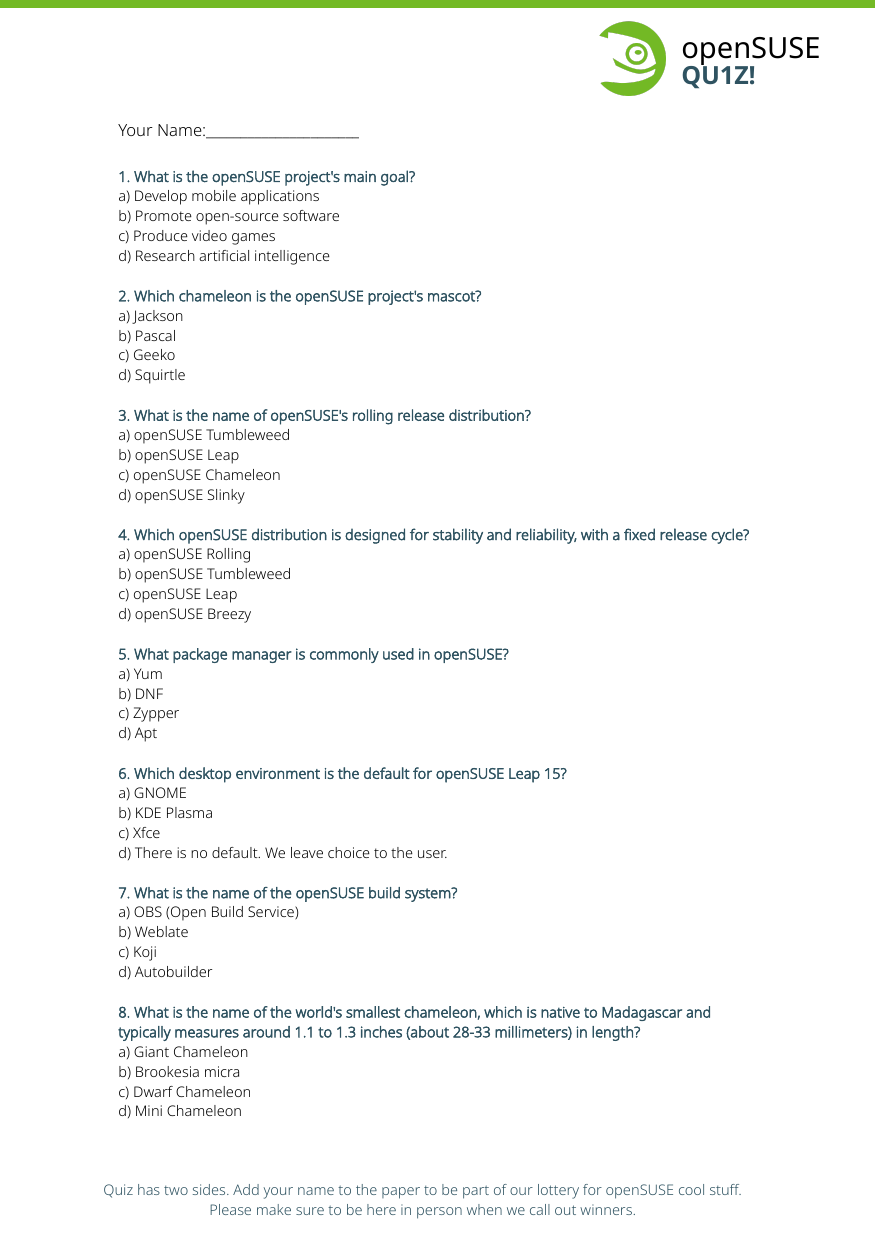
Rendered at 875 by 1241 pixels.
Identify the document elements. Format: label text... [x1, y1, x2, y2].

text 3. What is the name of openSUSE's rolling release distribution? [118, 405, 756, 425]
text b) Brookesia micra [118, 1061, 756, 1081]
text 7. What is the name of the openSUSE build system? [118, 882, 756, 902]
text a) OBS (Open Build Service) [118, 902, 756, 922]
text b) Promote open-source software [118, 206, 756, 226]
text c) Dwarf Chameleon [118, 1081, 756, 1101]
text c) Xfce [118, 823, 756, 843]
picture [586, 17, 671, 101]
text c) Koji [118, 942, 756, 962]
text a) Yum [118, 663, 756, 683]
text b) Weblate [118, 922, 756, 942]
text c) Produce video games [118, 226, 756, 246]
text 4. Which openSUSE distribution is designed for stability and reliability, with a fixed release cycle? [118, 524, 756, 544]
text b) DNF [118, 683, 756, 703]
text b) openSUSE Leap [118, 445, 756, 464]
text c) openSUSE Chameleon [118, 464, 756, 484]
text a) GNOME [118, 783, 756, 803]
text d) openSUSE Breezy [118, 604, 756, 624]
text 6. Which desktop environment is the default for openSUSE Leap 15? [118, 763, 756, 783]
text c) Geeko [118, 345, 756, 365]
text 2. Which chameleon is the openSUSE project's mascot? [118, 286, 756, 305]
text 1. What is the openSUSE project's main goal? [118, 166, 756, 186]
text b) KDE Plasma [118, 803, 756, 823]
text b) openSUSE Tumbleweed [118, 564, 756, 584]
text a) Jackson [118, 305, 756, 325]
text d) Research artificial intelligence [118, 246, 756, 266]
text d) Autobuilder [118, 962, 756, 982]
text b) Pascal [118, 325, 756, 345]
text 5. What package manager is commonly used in openSUSE? [118, 644, 756, 663]
text c) Zypper [118, 703, 756, 723]
text d) Apt [118, 723, 756, 743]
text d) Squirtle [118, 365, 756, 385]
text d) openSUSE Slinky [118, 484, 756, 504]
text d) There is no default. We leave choice to the user. [118, 843, 756, 862]
text d) Mini Chameleon [118, 1101, 756, 1121]
text 8. What is the name of the world's smallest chameleon, which is native to Madagascar and typically measures around 1.1 to 1.3 inches (about 28-33 millimeters) in length? [118, 1002, 756, 1042]
text a) openSUSE Rolling [118, 544, 756, 564]
text a) Develop mobile applications [118, 186, 756, 206]
text a) openSUSE Tumbleweed [118, 425, 756, 445]
text a) Giant Chameleon [118, 1042, 756, 1061]
text c) openSUSE Leap [118, 584, 756, 604]
